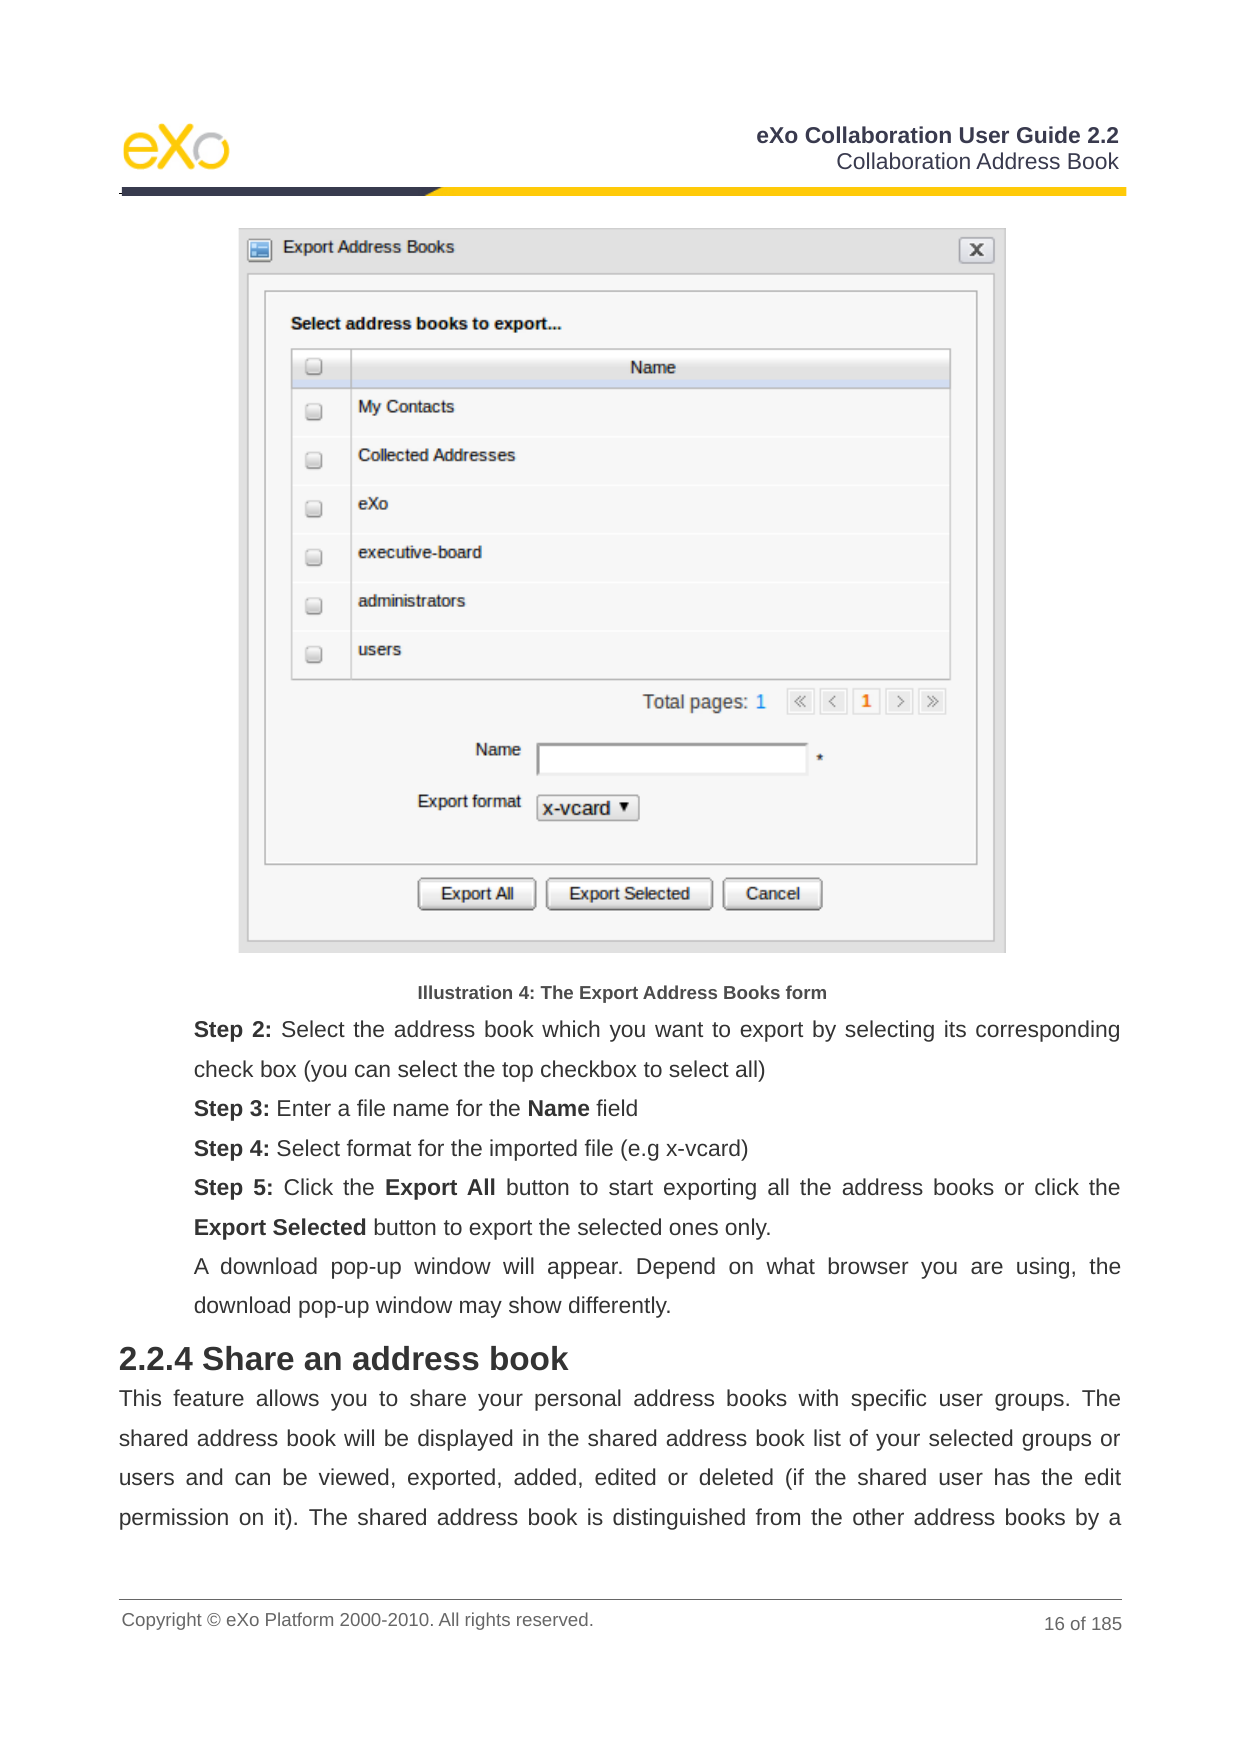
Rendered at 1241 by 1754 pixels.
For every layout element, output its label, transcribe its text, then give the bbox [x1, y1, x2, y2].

subtitle Share an address book [118, 1339, 1122, 1378]
picture [121, 187, 1127, 196]
list Step 3: Enter a file name for the Name field [156, 1095, 1122, 1121]
list Step 5: Click the Export All button to start exporting all the address books or click the Export Selected button to export the selected ones only. [156, 1174, 1122, 1240]
list Step 2: Select the address book which you want to export by selecting its corresponding check box (you can select the top checkbox to select all) [156, 979, 1122, 1082]
list Step 4: Select format for the imported file (e.g x-vcard) [156, 1134, 1122, 1161]
list A download pop-up window will appear. Depend on what browser you are using, the download pop-up window may show differently. [156, 1253, 1122, 1319]
picture [123, 123, 230, 170]
text This feature allows you to share your personal address books with specific user groups. The shared address book will be displayed in the shared address book list of your selected groups or users and can be viewed, exported, added, edited or deleted (if the shared user has the edit permission on it). The shared address book is distinguished from the other address books by a [118, 1385, 1122, 1530]
picture [238, 228, 1006, 953]
list Illustration 4: The Export Address Books form [175, 979, 1069, 1003]
